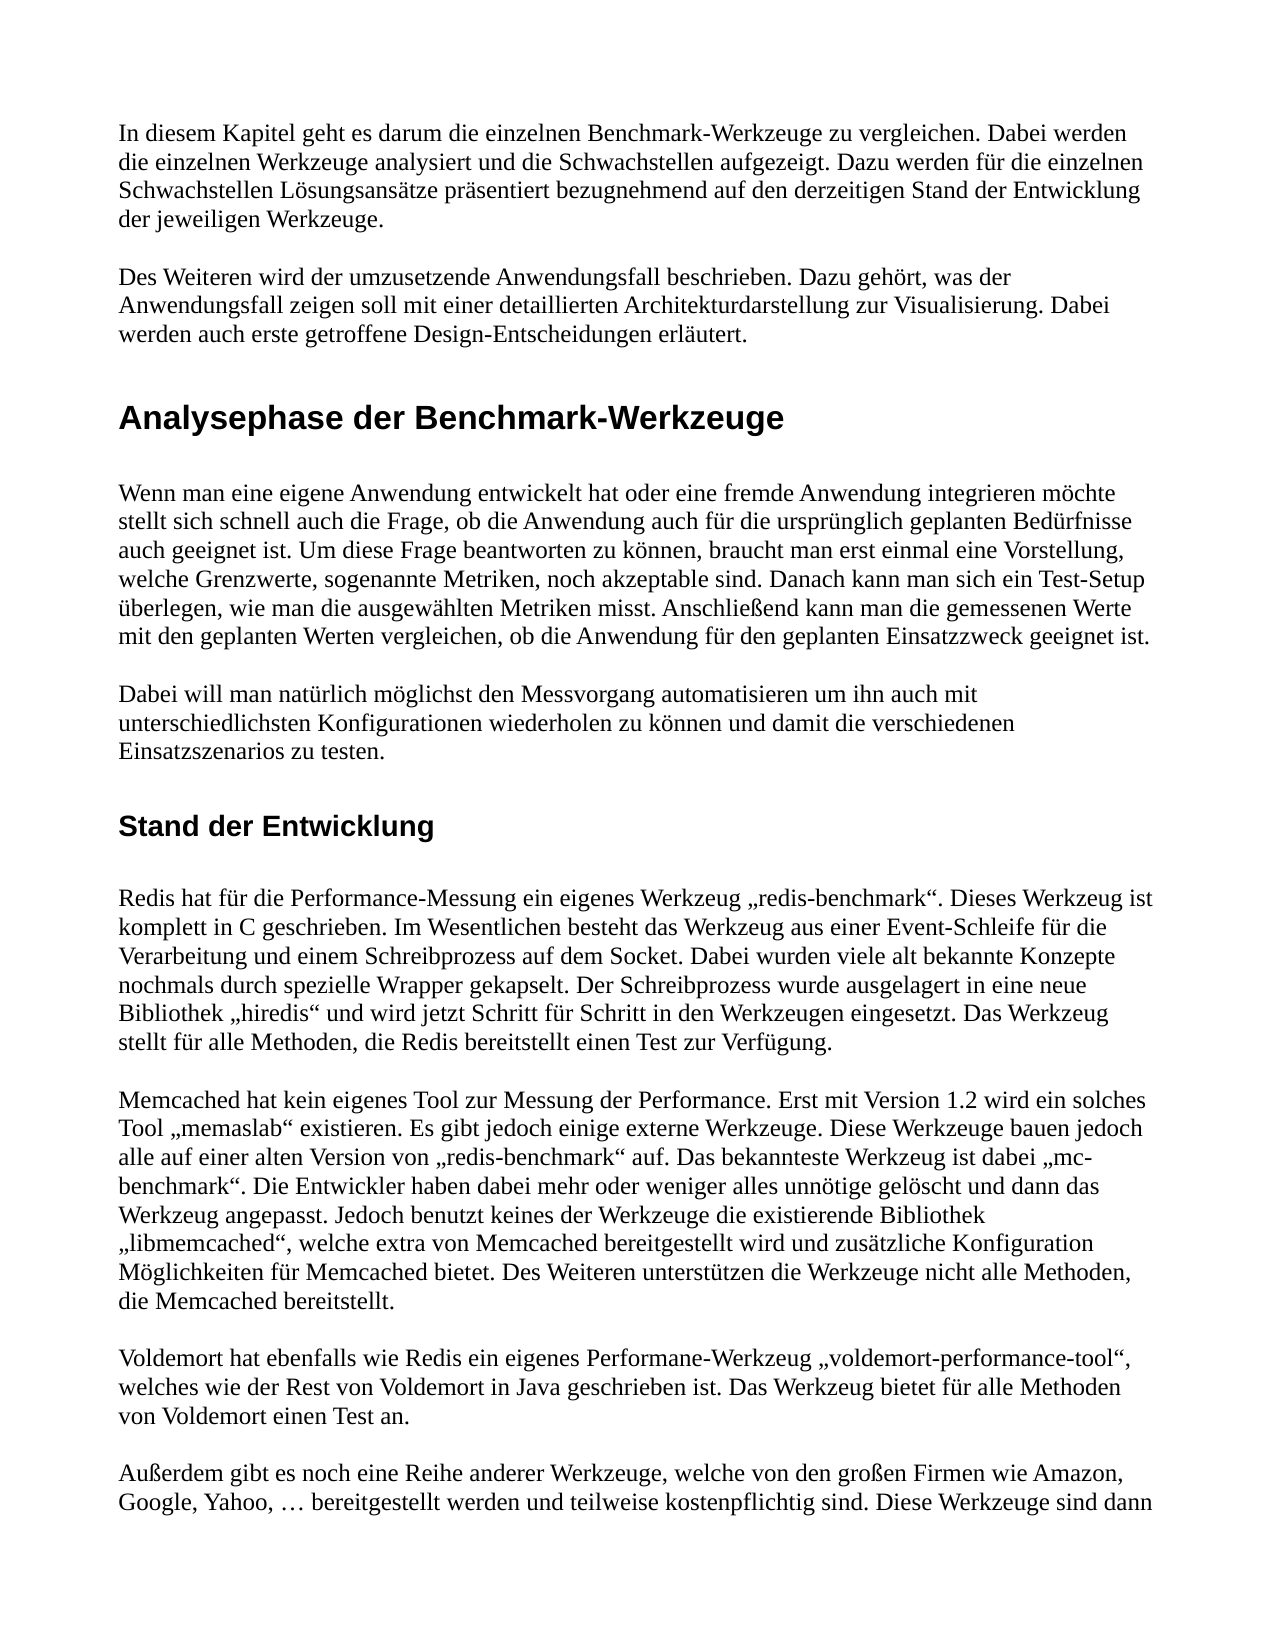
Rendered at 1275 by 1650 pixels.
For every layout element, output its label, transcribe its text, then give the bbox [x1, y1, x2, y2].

text Redis hat für die Performance-Messung ein eigenes Werkzeug „redis-benchmark“. Dieses Werkzeug ist komplett in C geschrieben. Im Wesentlichen besteht das Werkzeug aus einer Event-Schleife für die Verarbeitung und einem Schreibprozess auf dem Socket. Dabei wurden viele alt bekannte Konzepte nochmals durch spezielle Wrapper gekapselt. Der Schreibprozess wurde ausgelagert in eine neue Bibliothek „hiredis“ und wird jetzt Schritt für Schritt in den Werkzeugen eingesetzt. Das Werkzeug stellt für alle Methoden, die Redis bereitstellt einen Test zur Verfügung. [118, 883, 1157, 1056]
text In diesem Kapitel geht es darum die einzelnen Benchmark-Werkzeuge zu vergleichen. Dabei werden die einzelnen Werkzeuge analysiert und die Schwachstellen aufgezeigt. Dazu werden für die einzelnen Schwachstellen Lösungsansätze präsentiert bezugnehmend auf den derzeitigen Stand der Entwicklung der jeweiligen Werkzeuge. [118, 118, 1157, 233]
subtitle Stand der Entwicklung [118, 808, 1157, 842]
subtitle Analysephase der Benchmark-Werkzeuge [118, 398, 1157, 436]
text Außerdem gibt es noch eine Reihe anderer Werkzeuge, welche von den großen Firmen wie Amazon, Google, Yahoo, … bereitgestellt werden und teilweise kostenpflichtig sind. Diese Werkzeuge sind dann [118, 1458, 1157, 1516]
text Voldemort hat ebenfalls wie Redis ein eigenes Performane-Werkzeug „voldemort-performance-tool“, welches wie der Rest von Voldemort in Java geschrieben ist. Das Werkzeug bietet für alle Methoden von Voldemort einen Test an. [118, 1343, 1157, 1430]
text Wenn man eine eigene Anwendung entwickelt hat oder eine fremde Anwendung integrieren möchte stellt sich schnell auch die Frage, ob die Anwendung auch für die ursprünglich geplanten Bedürfnisse auch geeignet ist. Um diese Frage beantworten zu können, braucht man erst einmal eine Vorstellung, welche Grenzwerte, sogenannte Metriken, noch akzeptable sind. Danach kann man sich ein Test-Setup überlegen, wie man die ausgewählten Metriken misst. Anschließend kann man die gemessenen Werte mit den geplanten Werten vergleichen, ob die Anwendung für den geplanten Einsatzzweck geeignet ist. [118, 478, 1157, 650]
text Dabei will man natürlich möglichst den Messvorgang automatisieren um ihn auch mit unterschiedlichsten Konfigurationen wiederholen zu können und damit die verschiedenen Einsatzszenarios zu testen. [118, 679, 1157, 765]
text Des Weiteren wird der umzusetzende Anwendungsfall beschrieben. Dazu gehört, was der Anwendungsfall zeigen soll mit einer detaillierten Architekturdarstellung zur Visualisierung. Dabei werden auch erste getroffene Design-Entscheidungen erläutert. [118, 262, 1157, 348]
text Memcached hat kein eigenes Tool zur Messung der Performance. Erst mit Version 1.2 wird ein solches Tool „memaslab“ existieren. Es gibt jedoch einige externe Werkzeuge. Diese Werkzeuge bauen jedoch alle auf einer alten Version von „redis-benchmark“ auf. Das bekannteste Werkzeug ist dabei „mc-benchmark“. Die Entwickler haben dabei mehr oder weniger alles unnötige gelöscht und dann das Werkzeug angepasst. Jedoch benutzt keines der Werkzeuge die existierende Bibliothek „libmemcached“, welche extra von Memcached bereitgestellt wird und zusätzliche Konfiguration Möglichkeiten für Memcached bietet. Des Weiteren unterstützen die Werkzeuge nicht alle Methoden, die Memcached bereitstellt. [118, 1085, 1157, 1315]
